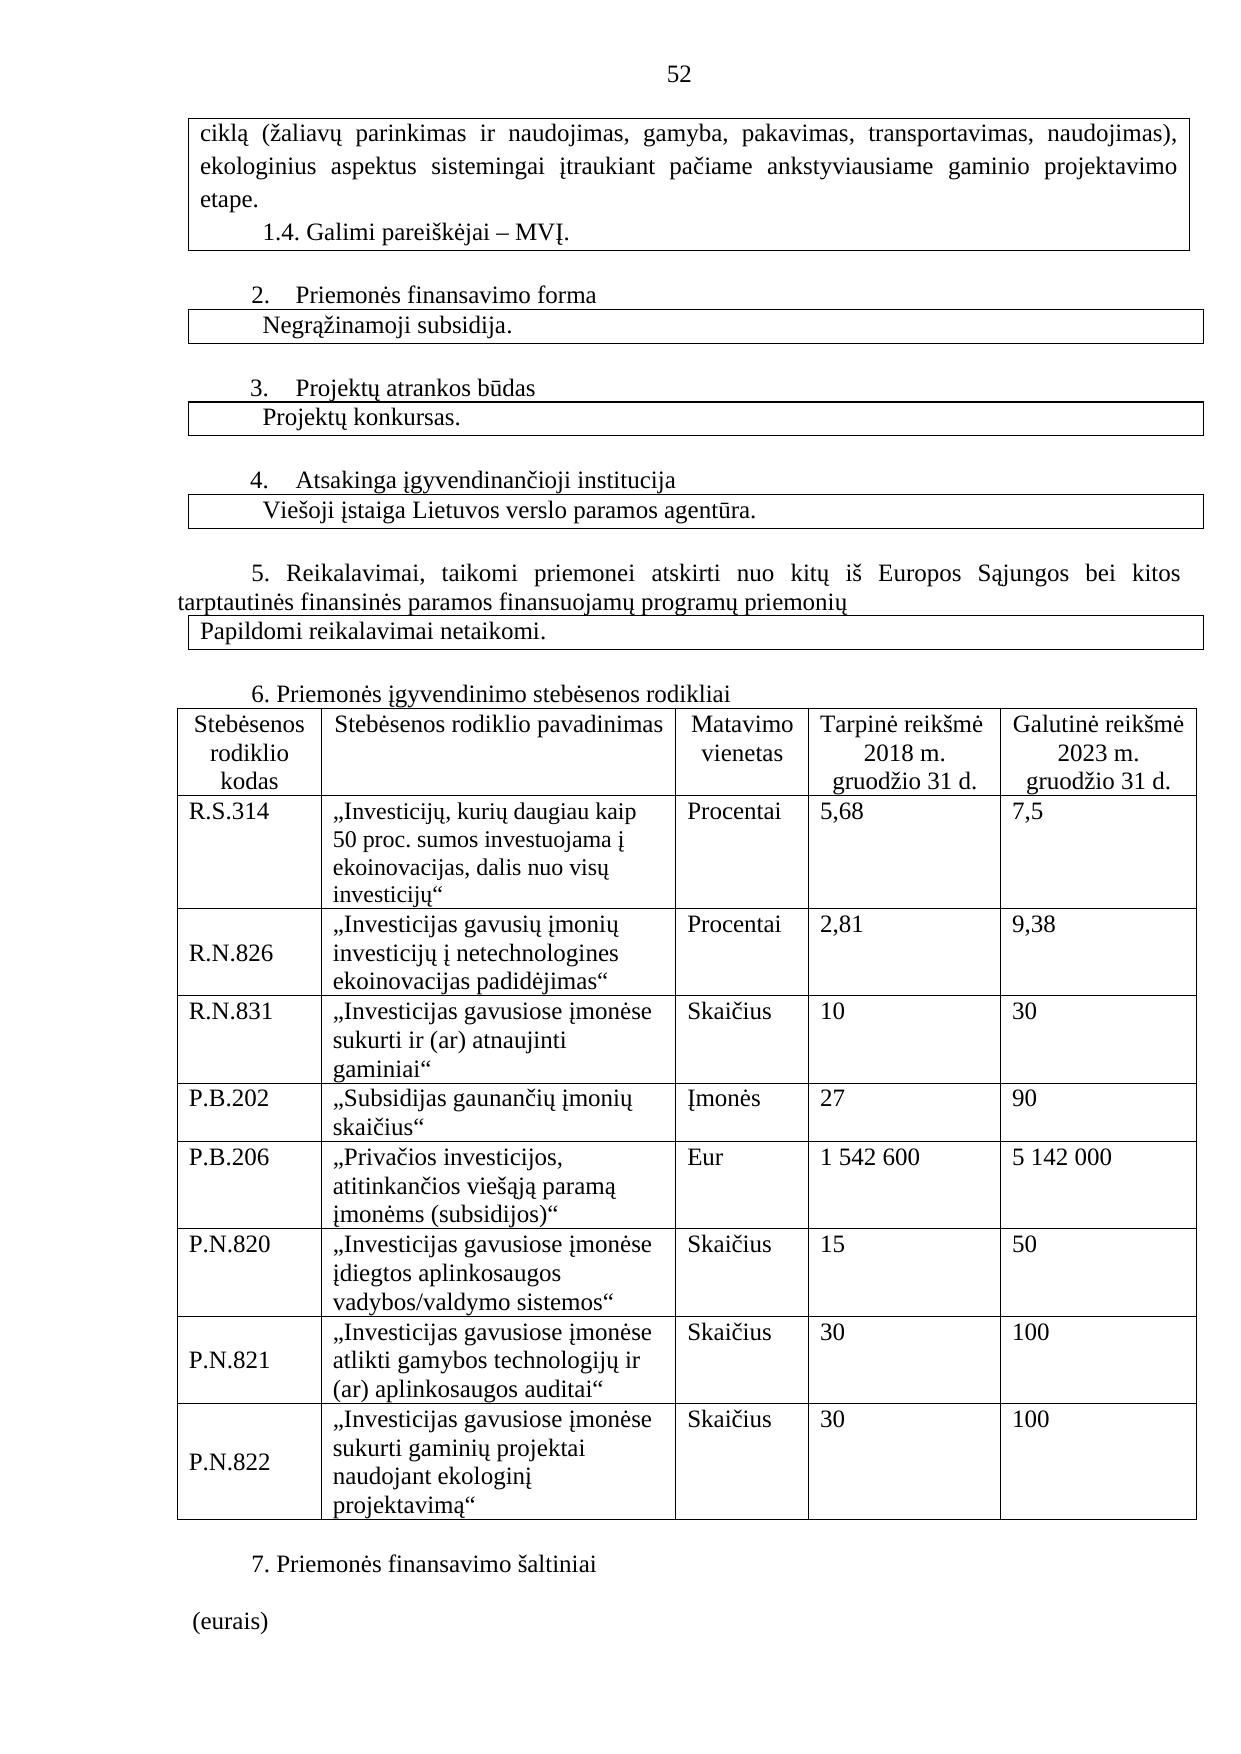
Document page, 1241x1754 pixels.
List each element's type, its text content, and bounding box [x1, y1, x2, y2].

table_cell Procentai [676, 796, 808, 908]
table_cell P.N.821 [178, 1317, 321, 1403]
table_cell 7,5 [1001, 796, 1196, 908]
table_cell 2,81 [809, 909, 1000, 995]
table_cell 100 [1001, 1317, 1196, 1403]
table_cell P.B.202 [178, 1084, 321, 1141]
table_cell 10 [809, 996, 1000, 1082]
table_cell 9,38 [1001, 909, 1196, 995]
table_cell Įmonės [676, 1084, 808, 1141]
table_cell 5,68 [809, 796, 1000, 908]
table_cell „Investicijas gavusiose įmonėse sukurti gaminių projektai naudojant ekologinį projektavimą“ [322, 1404, 675, 1519]
table_cell 15 [809, 1229, 1000, 1316]
table_cell R.N.831 [178, 996, 321, 1082]
table_cell R.N.826 [178, 909, 321, 995]
table_cell 1 542 600 [809, 1142, 1000, 1228]
table_header Negrąžinamoji subsidija. [189, 310, 1203, 343]
table_cell 30 [809, 1404, 1000, 1519]
table_header Matavimo vienetas [676, 709, 808, 795]
text (eurais) [177, 1577, 904, 1635]
table_cell „Subsidijas gaunančių įmonių skaičius“ [322, 1084, 675, 1141]
table_cell Eur [676, 1142, 808, 1228]
text 7. Priemonės finansavimo šaltiniai [251, 1549, 1181, 1577]
table_cell R.S.314 [178, 796, 321, 908]
text 4. Atsakinga įgyvendinančioji institucija [250, 465, 1181, 494]
table_cell Procentai [676, 909, 808, 995]
text 5. Reikalavimai, taikomi priemonei atskirti nuo kitų iš Europos Sąjungos bei kitos tarptautinės finansinės paramos finansuojamų programų priemonių [177, 558, 1181, 615]
table_header Stebėsenos rodiklio pavadinimas [322, 709, 675, 795]
table_cell 90 [1001, 1084, 1196, 1141]
table_cell P.N.822 [178, 1404, 321, 1519]
table_cell 30 [809, 1317, 1000, 1403]
table_cell „Investicijas gavusiose įmonėse atlikti gamybos technologijų ir (ar) aplinkosaugos auditai“ [322, 1317, 675, 1403]
table_cell P.B.206 [178, 1142, 321, 1228]
table_header Projektų konkursas. [189, 403, 1203, 435]
table_header Papildomi reikalavimai netaikomi. [189, 616, 1203, 649]
table_cell „Investicijas gavusių įmonių investicijų į netechnologines ekoinovacijas padidėjimas“ [322, 909, 675, 995]
table_header Tarpinė reikšmė 2018 m. gruodžio 31 d. [809, 709, 1000, 795]
table_cell 5 142 000 [1001, 1142, 1196, 1228]
table_cell ciklą (žaliavų parinkimas ir naudojimas, gamyba, pakavimas, transportavimas, naudojimas), ekologinius aspektus sistemingai įtraukiant pačiame ankstyviausiame gaminio projektavimo etape. 1.4. Galimi pareiškėjai – MVĮ. [189, 119, 1189, 250]
table_cell 100 [1001, 1404, 1196, 1519]
table_cell „Investicijas gavusiose įmonėse sukurti ir (ar) atnaujinti gaminiai“ [322, 996, 675, 1082]
table_header Galutinė reikšmė 2023 m. gruodžio 31 d. [1001, 709, 1196, 795]
table_cell „Investicijų, kurių daugiau kaip 50 proc. sumos investuojama į ekoinovacijas, dalis nuo visų investicijų“ [322, 796, 675, 908]
table_cell Skaičius [676, 1317, 808, 1403]
table_cell 50 [1001, 1229, 1196, 1316]
table_header Viešoji įstaiga Lietuvos verslo paramos agentūra. [189, 495, 1203, 528]
table_cell P.N.820 [178, 1229, 321, 1316]
table_cell Skaičius [676, 1404, 808, 1519]
table_header Stebėsenos rodiklio kodas [178, 709, 321, 795]
table_cell Skaičius [676, 1229, 808, 1316]
table_cell Skaičius [676, 996, 808, 1082]
table_cell 30 [1001, 996, 1196, 1082]
table_cell „Investicijas gavusiose įmonėse įdiegtos aplinkosaugos vadybos/valdymo sistemos“ [322, 1229, 675, 1316]
table_cell 27 [809, 1084, 1000, 1141]
table_cell „Privačios investicijos, atitinkančios viešąją paramą įmonėms (subsidijos)“ [322, 1142, 675, 1228]
text 3. Projektų atrankos būdas [250, 373, 1181, 401]
text 2. Priemonės finansavimo forma [251, 280, 1181, 309]
text 6. Priemonės įgyvendinimo stebėsenos rodikliai [177, 679, 1181, 708]
